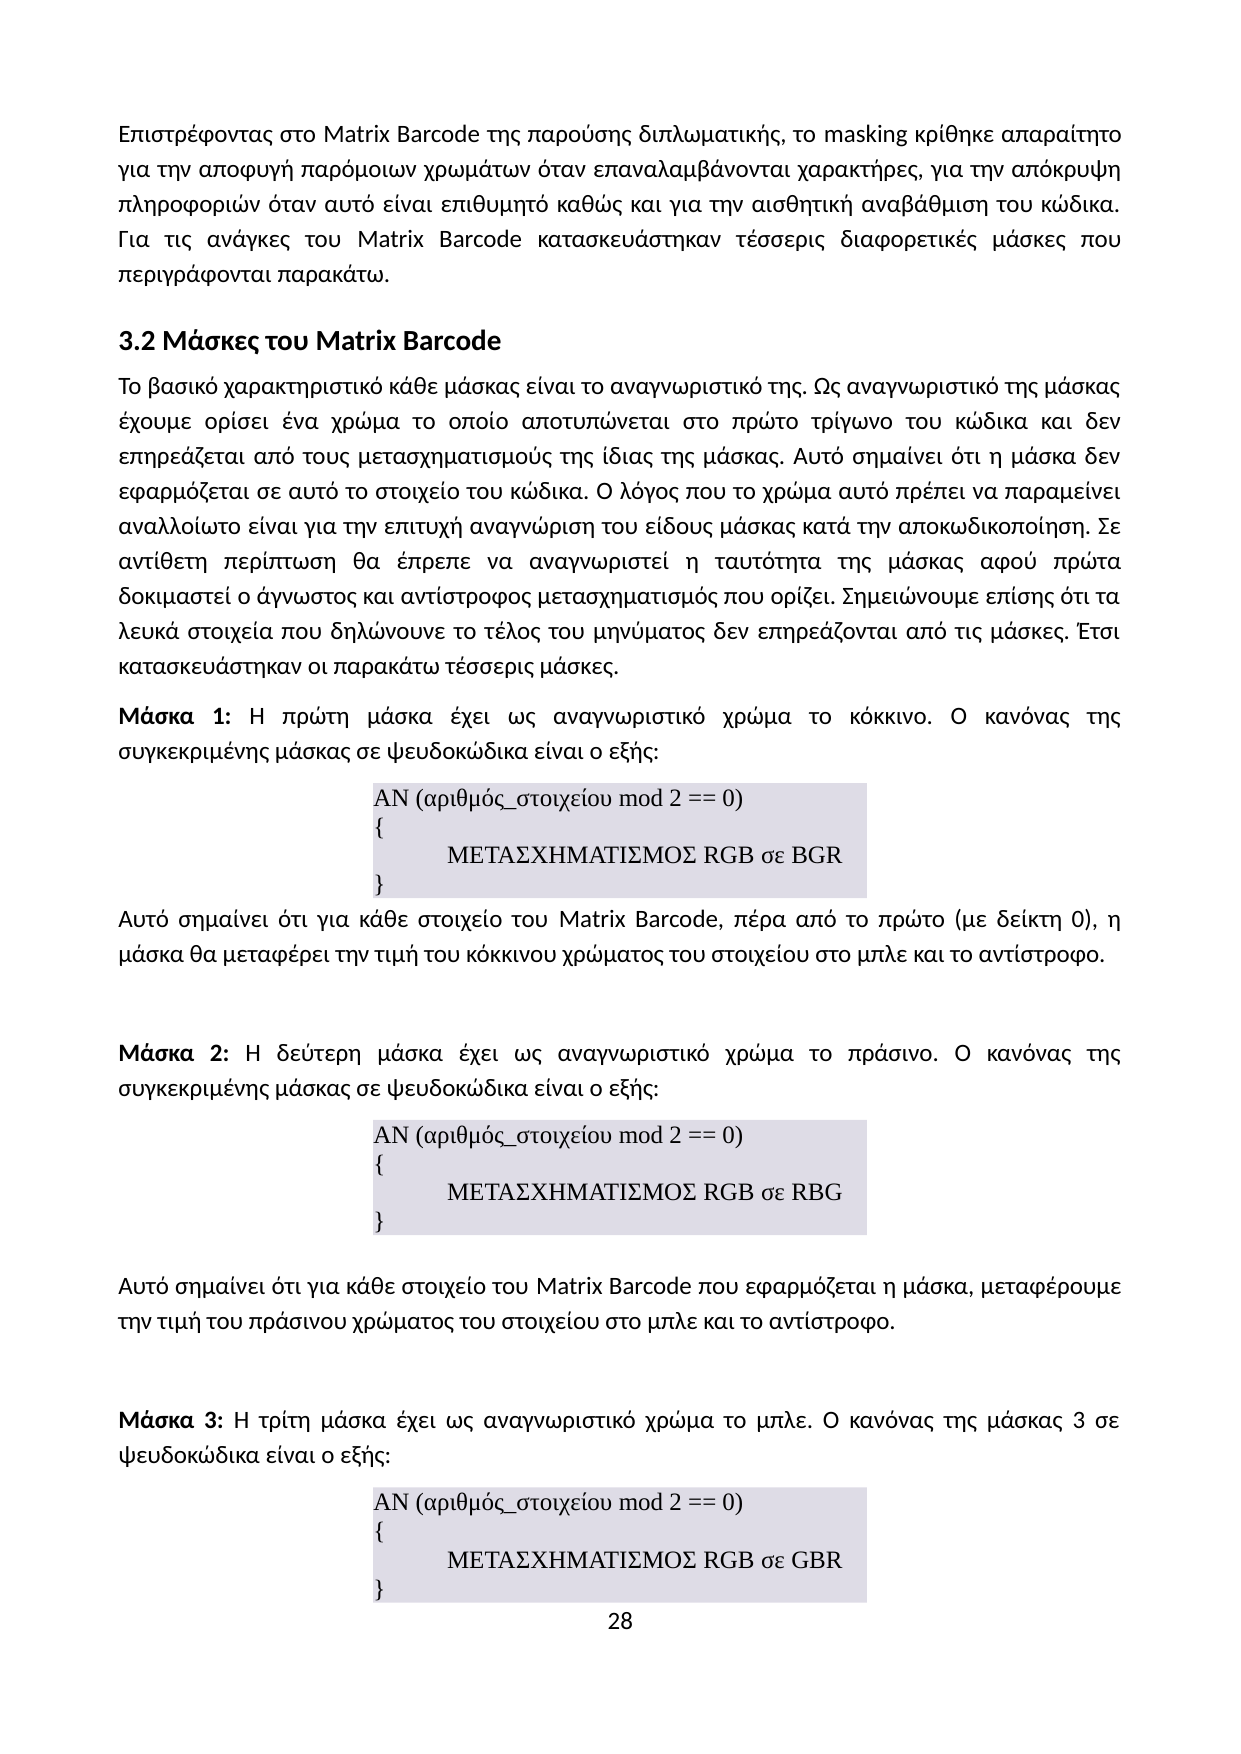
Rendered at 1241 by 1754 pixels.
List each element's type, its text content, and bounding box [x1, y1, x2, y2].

text Μάσκα 1: Η πρώτη μάσκα έχει ως αναγνωριστικό χρώμα το κόκκινο. Ο κανόνας της συγκεκριμένης μάσκας σε ψευδοκώδικα είναι ο εξής: [118, 700, 1122, 766]
text Μάσκα 2: Η δεύτερη μάσκα έχει ως αναγνωριστικό χρώμα το πράσινο. Ο κανόνας της συγκεκριμένης μάσκας σε ψευδοκώδικα είναι ο εξής: [118, 1037, 1122, 1102]
text Αυτό σημαίνει ότι για κάθε στοιχείο του Matrix Barcode που εφαρμόζεται η μάσκα, μεταφέρουμε την τιμή του πράσινου χρώματος του στοιχείου στο μπλε και το αντίστροφο. [118, 1270, 1122, 1336]
text Επιστρέφοντας στο Matrix Barcode της παρούσης διπλωματικής, το masking κρίθηκε απαραίτητο για την αποφυγή παρόμοιων χρωμάτων όταν επαναλαμβάνονται χαρακτήρες, για την απόκρυψη πληροφοριών όταν αυτό είναι επιθυμητό καθώς και για την αισθητική αναβάθμιση του κώδικα. Για τις ανάγκες του Matrix Barcode κατασκευάστηκαν τέσσερις διαφορετικές μάσκες που περιγράφονται παρακάτω. [118, 118, 1122, 289]
text Μάσκα 3: Η τρίτη μάσκα έχει ως αναγνωριστικό χρώμα το μπλε. Ο κανόνας της μάσκας 3 σε ψευδοκώδικα είναι ο εξής: [118, 1404, 1122, 1470]
subtitle 3.2 Μάσκες του Matrix Barcode [118, 322, 1122, 358]
text Το βασικό χαρακτηριστικό κάθε μάσκας είναι το αναγνωριστικό της. Ως αναγνωριστικό της μάσκας έχουμε ορίσει ένα χρώμα το οποίο αποτυπώνεται στο πρώτο τρίγωνο του κώδικα και δεν επηρεάζεται από τους μετασχηματισμούς της ίδιας της μάσκας. Αυτό σημαίνει ότι η μάσκα δεν εφαρμόζεται σε αυτό το στοιχείο του κώδικα. Ο λόγος που το χρώμα αυτό πρέπει να παραμείνει αναλλοίωτο είναι για την επιτυχή αναγνώριση του είδους μάσκας κατά την αποκωδικοποίηση. Σε αντίθετη περίπτωση θα έπρεπε να αναγνωριστεί η ταυτότητα της μάσκας αφού πρώτα δοκιμαστεί ο άγνωστος και αντίστροφος μετασχηματισμός που ορίζει. Σημειώνουμε επίσης ότι τα λευκά στοιχεία που δηλώνουνε το τέλος του μηνύματος δεν επηρεάζονται από τις μάσκες. Έτσι κατασκευάστηκαν οι παρακάτω τέσσερις μάσκες. [118, 370, 1122, 681]
text Αυτό σημαίνει ότι για κάθε στοιχείο του Matrix Barcode, πέρα από το πρώτο (με δείκτη 0), η μάσκα θα μεταφέρει την τιμή του κόκκινου χρώματος του στοιχείου στο μπλε και το αντίστροφο. [118, 784, 1122, 968]
